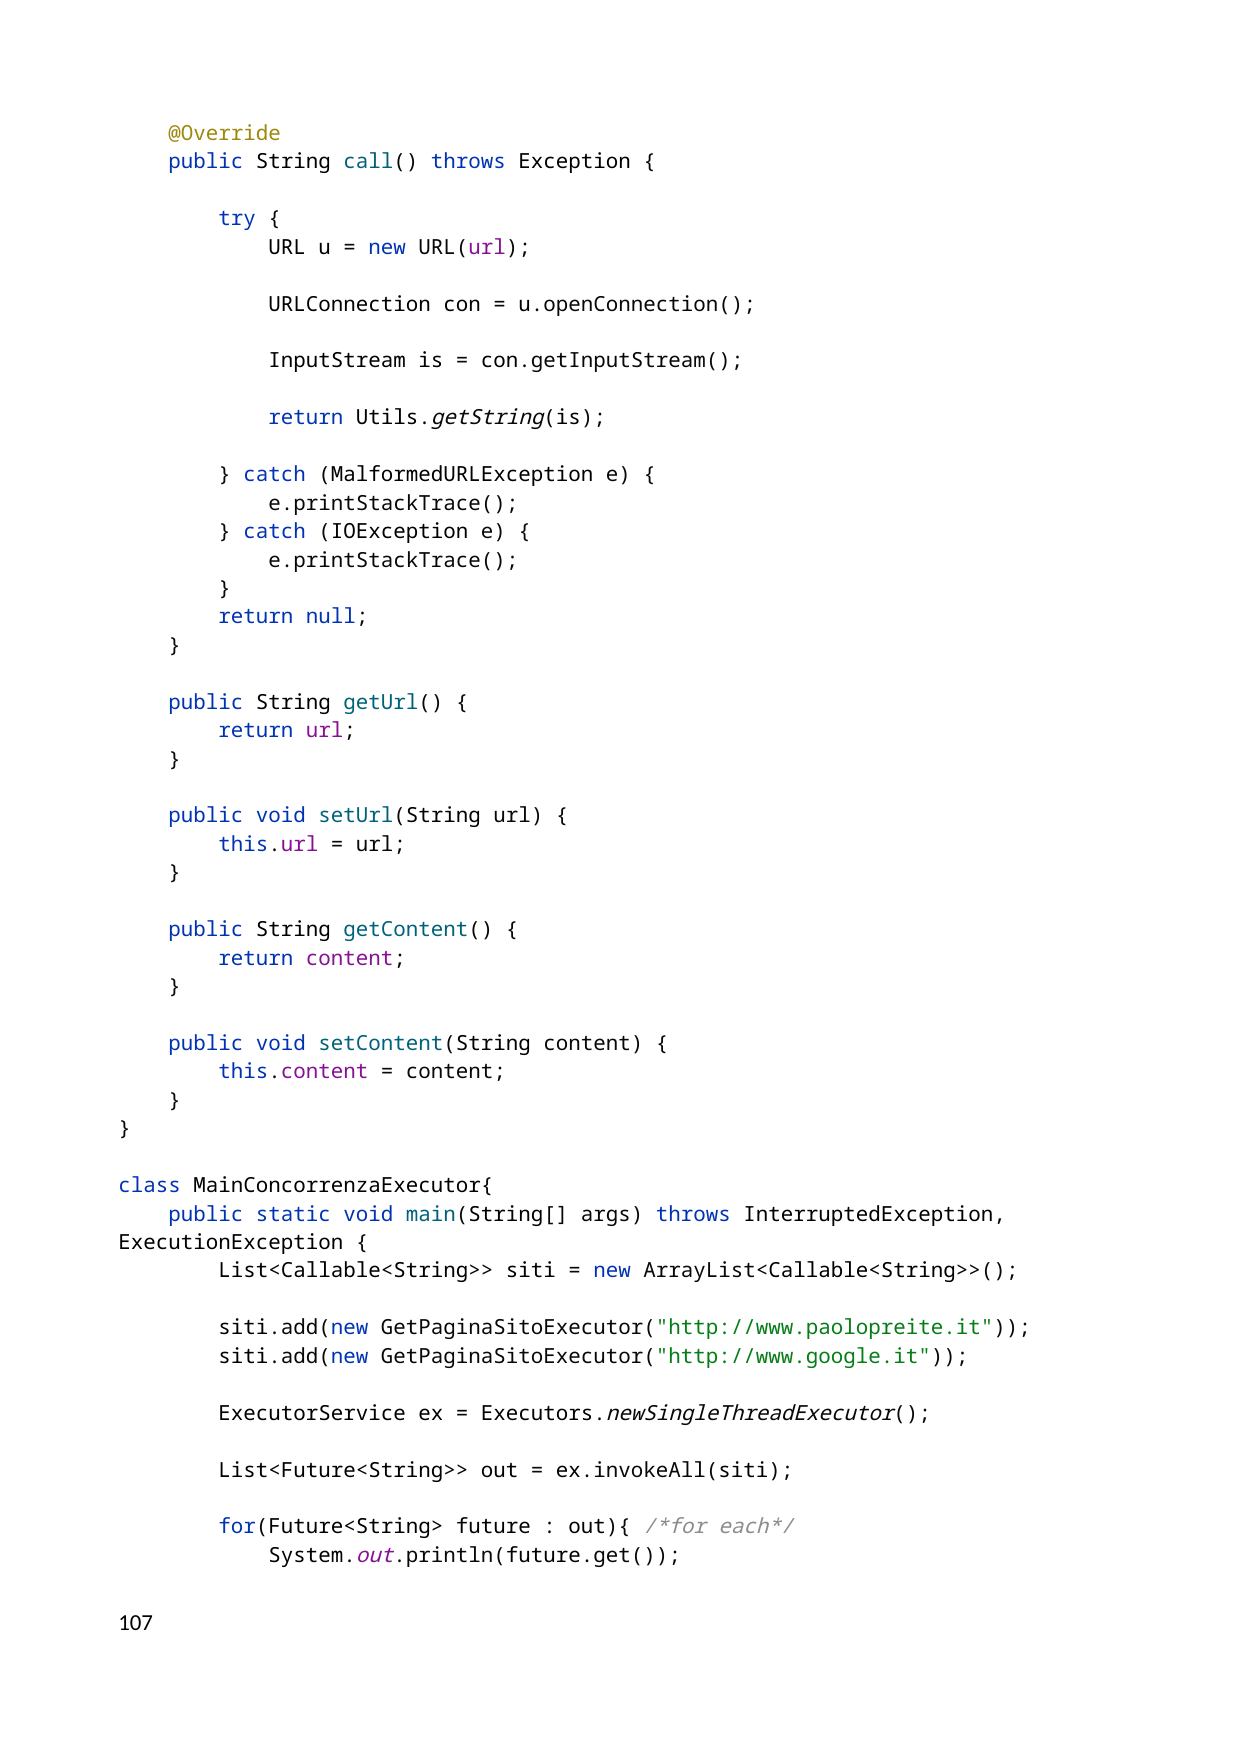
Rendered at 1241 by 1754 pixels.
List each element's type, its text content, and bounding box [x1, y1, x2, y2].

text @Override public String call() throws Exception { try { URL u = new URL(url); URLConnection con = u.openConnection(); InputStream is = con.getInputStream(); return Utils.getString(is); } catch (MalformedURLException e) { e.printStackTrace(); } catch (IOException e) { e.printStackTrace(); } return null; } public String getUrl() { return url; } public void setUrl(String url) { this.url = url; } public String getContent() { return content; } public void setContent(String content) { this.content = content; } } class MainConcorrenzaExecutor{ public static void main(String[] args) throws InterruptedException, ExecutionException { List<Callable<String>> siti = new ArrayList<Callable<String>>(); siti.add(new GetPaginaSitoExecutor("http://www.paolopreite.it")); siti.add(new GetPaginaSitoExecutor("http://www.google.it")); ExecutorService ex = Executors.newSingleThreadExecutor(); List<Future<String>> out = ex.invokeAll(siti); for(Future<String> future : out){ /*for each*/ System.out.println(future.get()); [118, 118, 1122, 1568]
